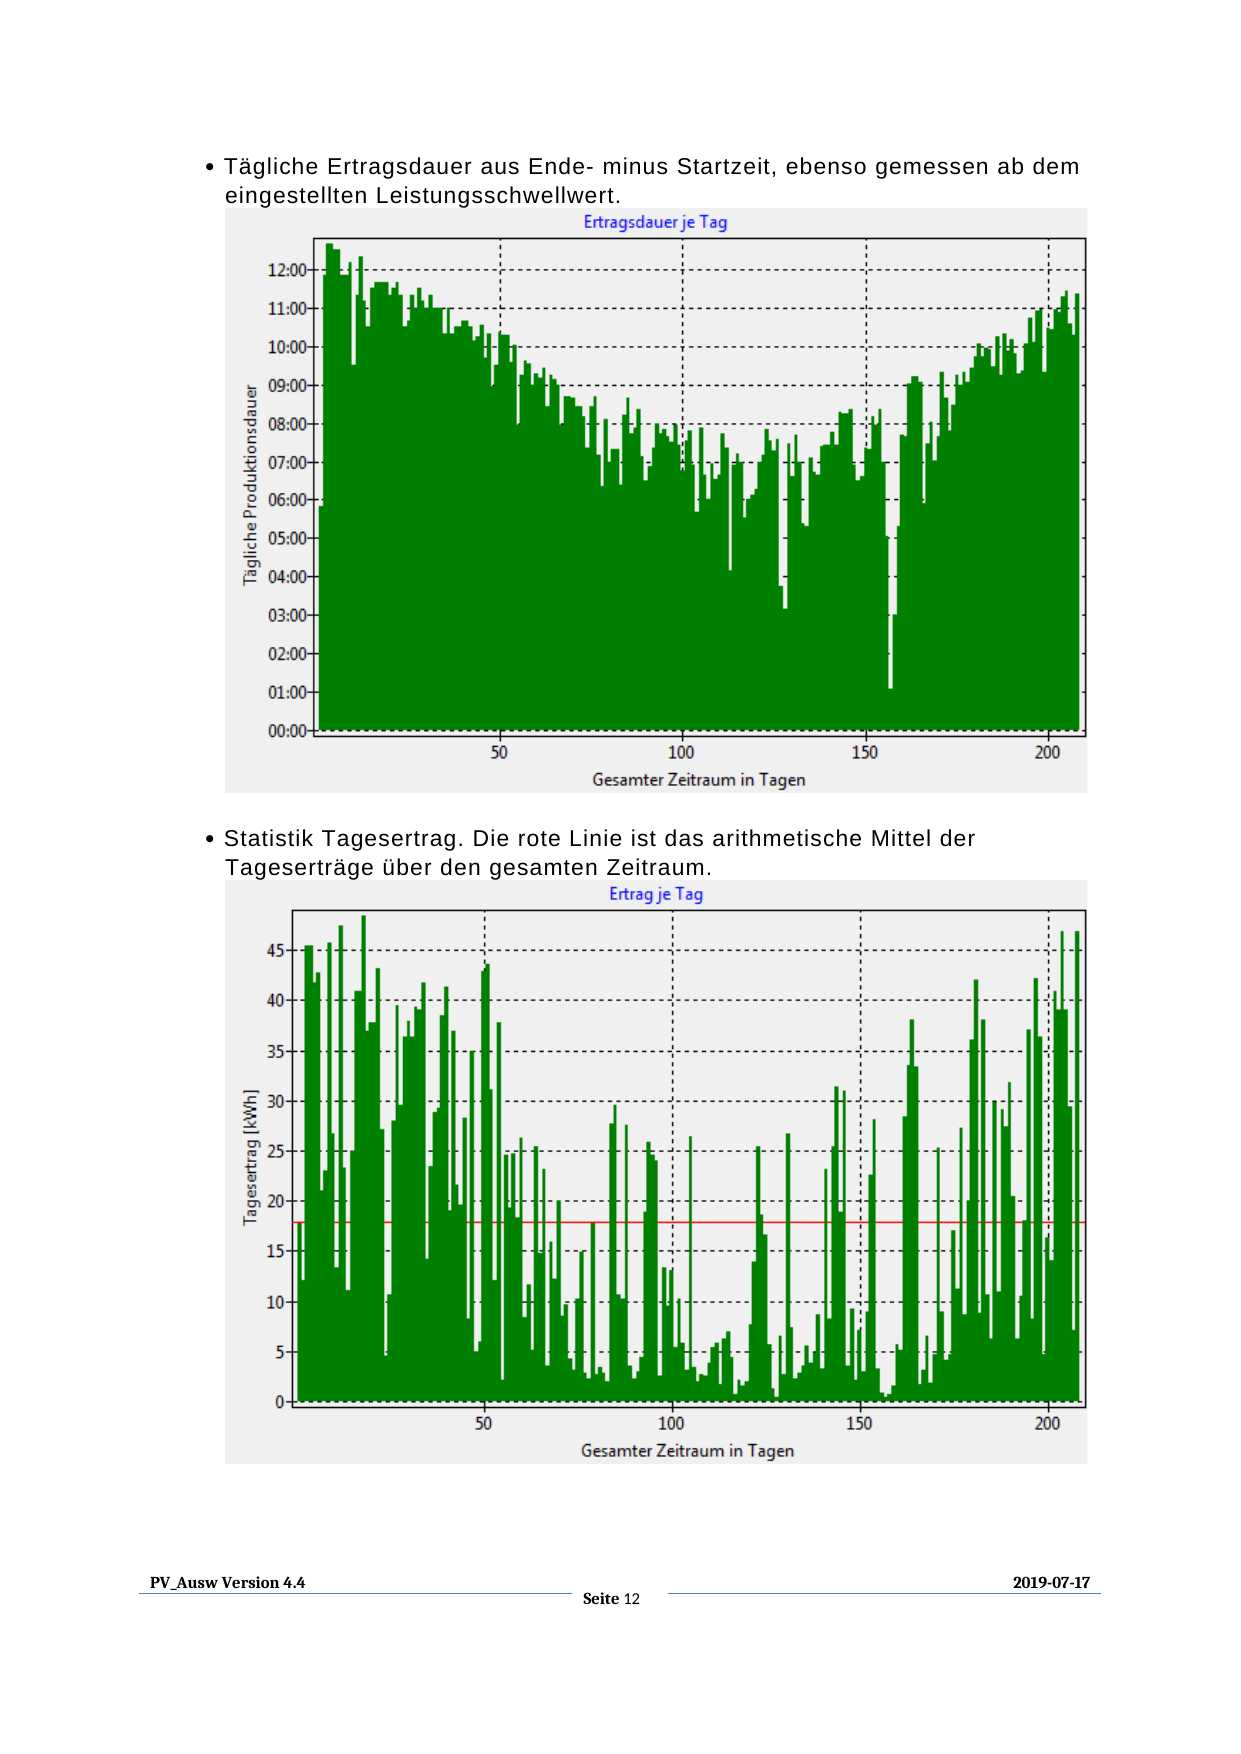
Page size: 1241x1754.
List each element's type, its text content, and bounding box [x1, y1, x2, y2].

picture [225, 880, 1088, 1464]
list Statistik Tagesertrag. Die rote Linie ist das arithmetische Mittel der Tageserträge über den gesamten Zeitraum. [206, 822, 1090, 1522]
picture [225, 208, 1088, 793]
list Tägliche Ertragsdauer aus Ende- minus Startzeit, ebenso gemessen ab dem eingestellten Leistungsschwellwert. [206, 150, 1090, 208]
